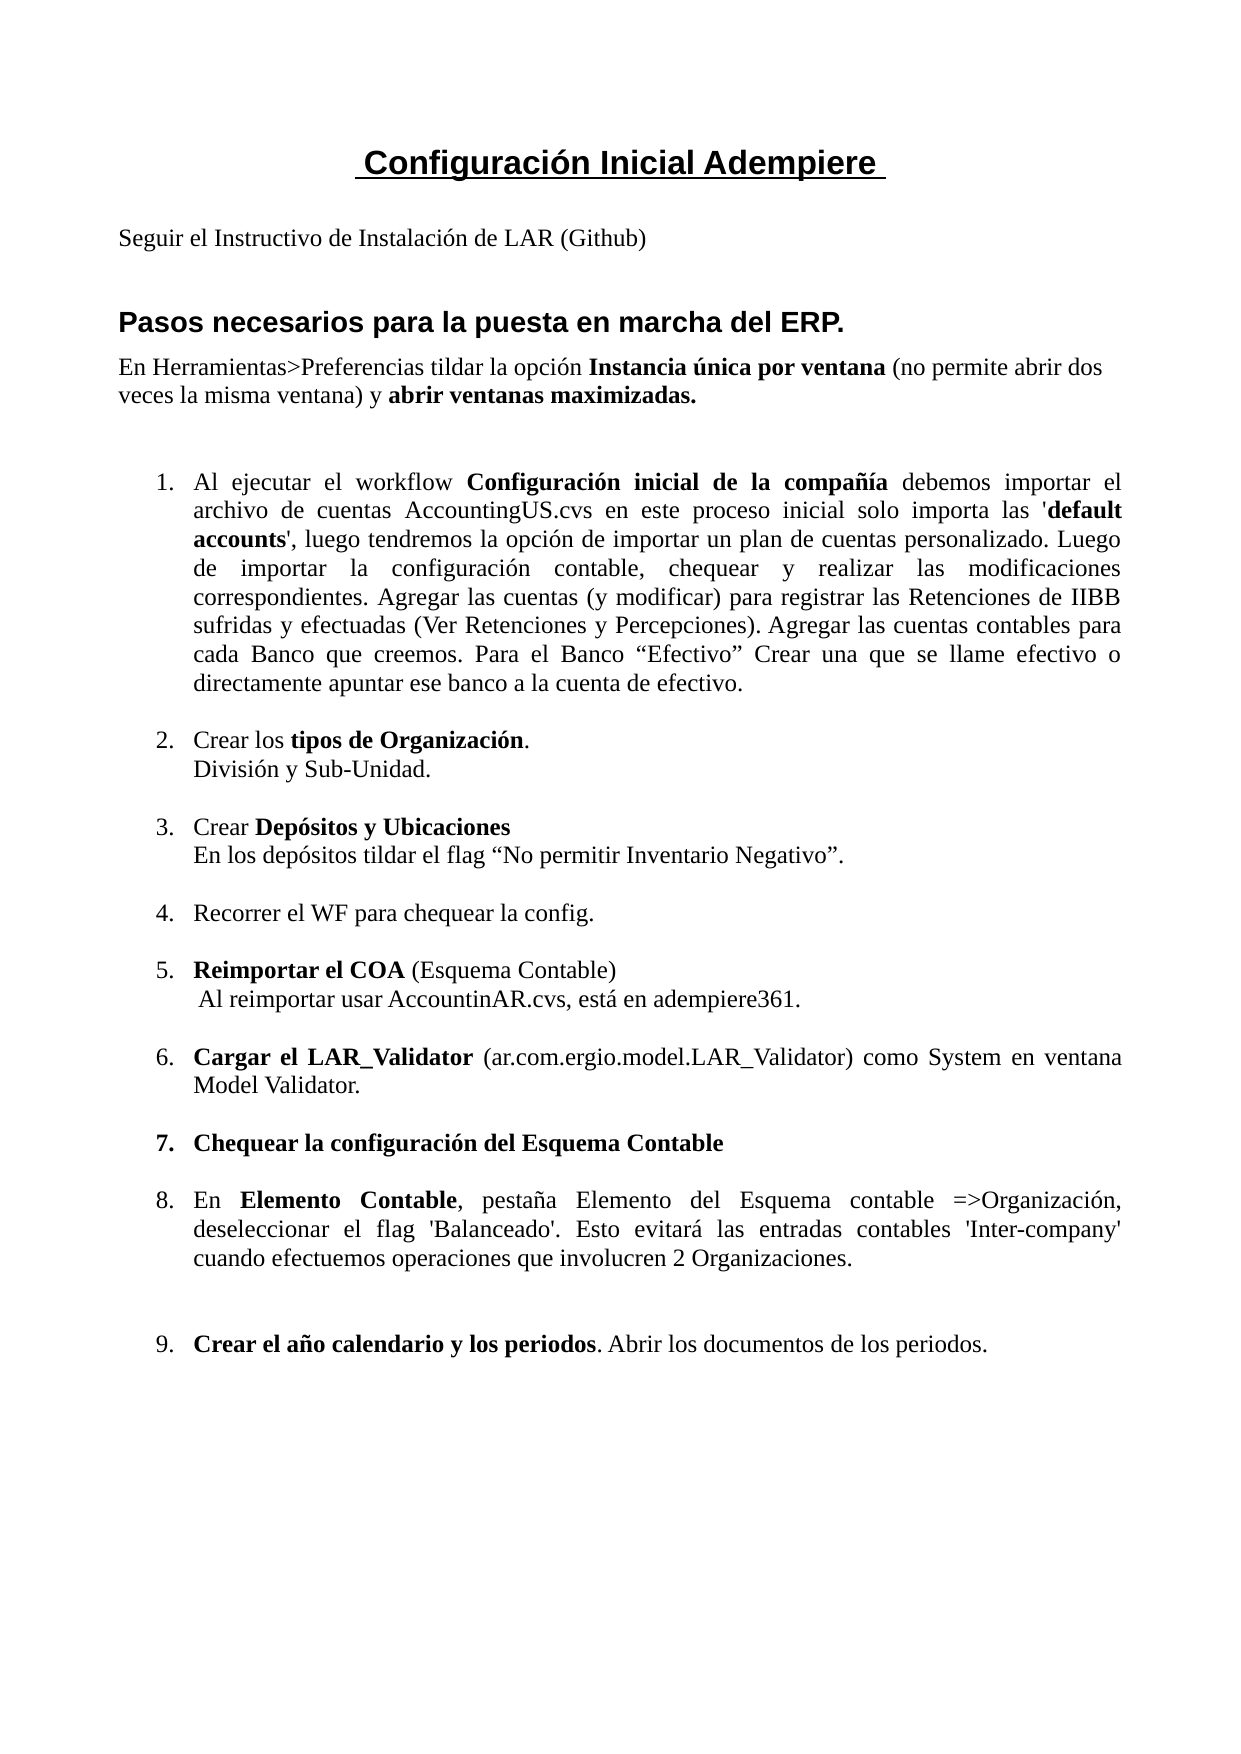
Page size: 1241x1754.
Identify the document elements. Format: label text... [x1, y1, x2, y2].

list Reimportar el COA (Esquema Contable) [156, 955, 1122, 984]
list Chequear la configuración del Esquema Contable [156, 1128, 1122, 1157]
text Seguir el Instructivo de Instalación de LAR (Github) [118, 223, 1122, 252]
list Al ejecutar el workflow Configuración inicial de la compañía debemos importar el archivo de cuentas AccountingUS.cvs en este proceso inicial solo importa las 'default accounts', luego tendremos la opción de importar un plan de cuentas personalizado. Luego de importar la configuración contable, chequear y realizar las modificaciones correspondientes. Agregar las cuentas (y modificar) para registrar las Retenciones de IIBB sufridas y efectuadas (Ver Retenciones y Percepciones). Agregar las cuentas contables para cada Banco que creemos. Para el Banco “Efectivo” Crear una que se llame efectivo o directamente apuntar ese banco a la cuenta de efectivo. [156, 467, 1122, 697]
text En Herramientas>Preferencias tildar la opción Instancia única por ventana (no permite abrir dos veces la misma ventana) y abrir ventanas maximizadas. [118, 352, 1122, 409]
subtitle Pasos necesarios para la puesta en marcha del ERP. [118, 306, 1122, 339]
list Crear Depósitos y Ubicaciones [156, 812, 1122, 840]
list División y Sub-Unidad. [156, 754, 1122, 783]
list Crear el año calendario y los periodos. Abrir los documentos de los periodos. [156, 1329, 1122, 1358]
list Crear los tipos de Organización. [156, 725, 1122, 754]
list Cargar el LAR_Validator (ar.com.ergio.model.LAR_Validator) como System en ventana Model Validator. [156, 1042, 1122, 1099]
list En los depósitos tildar el flag “No permitir Inventario Negativo”. [156, 840, 1122, 869]
subtitle Configuración Inicial Adempiere [118, 143, 1122, 182]
list Al reimportar usar AccountinAR.cvs, está en adempiere361. [156, 984, 1122, 1013]
list Recorrer el WF para chequear la config. [156, 898, 1122, 927]
list En Elemento Contable, pestaña Elemento del Esquema contable =>Organización, deseleccionar el flag 'Balanceado'. Esto evitará las entradas contables 'Inter-company' cuando efectuemos operaciones que involucren 2 Organizaciones. [156, 1185, 1122, 1272]
